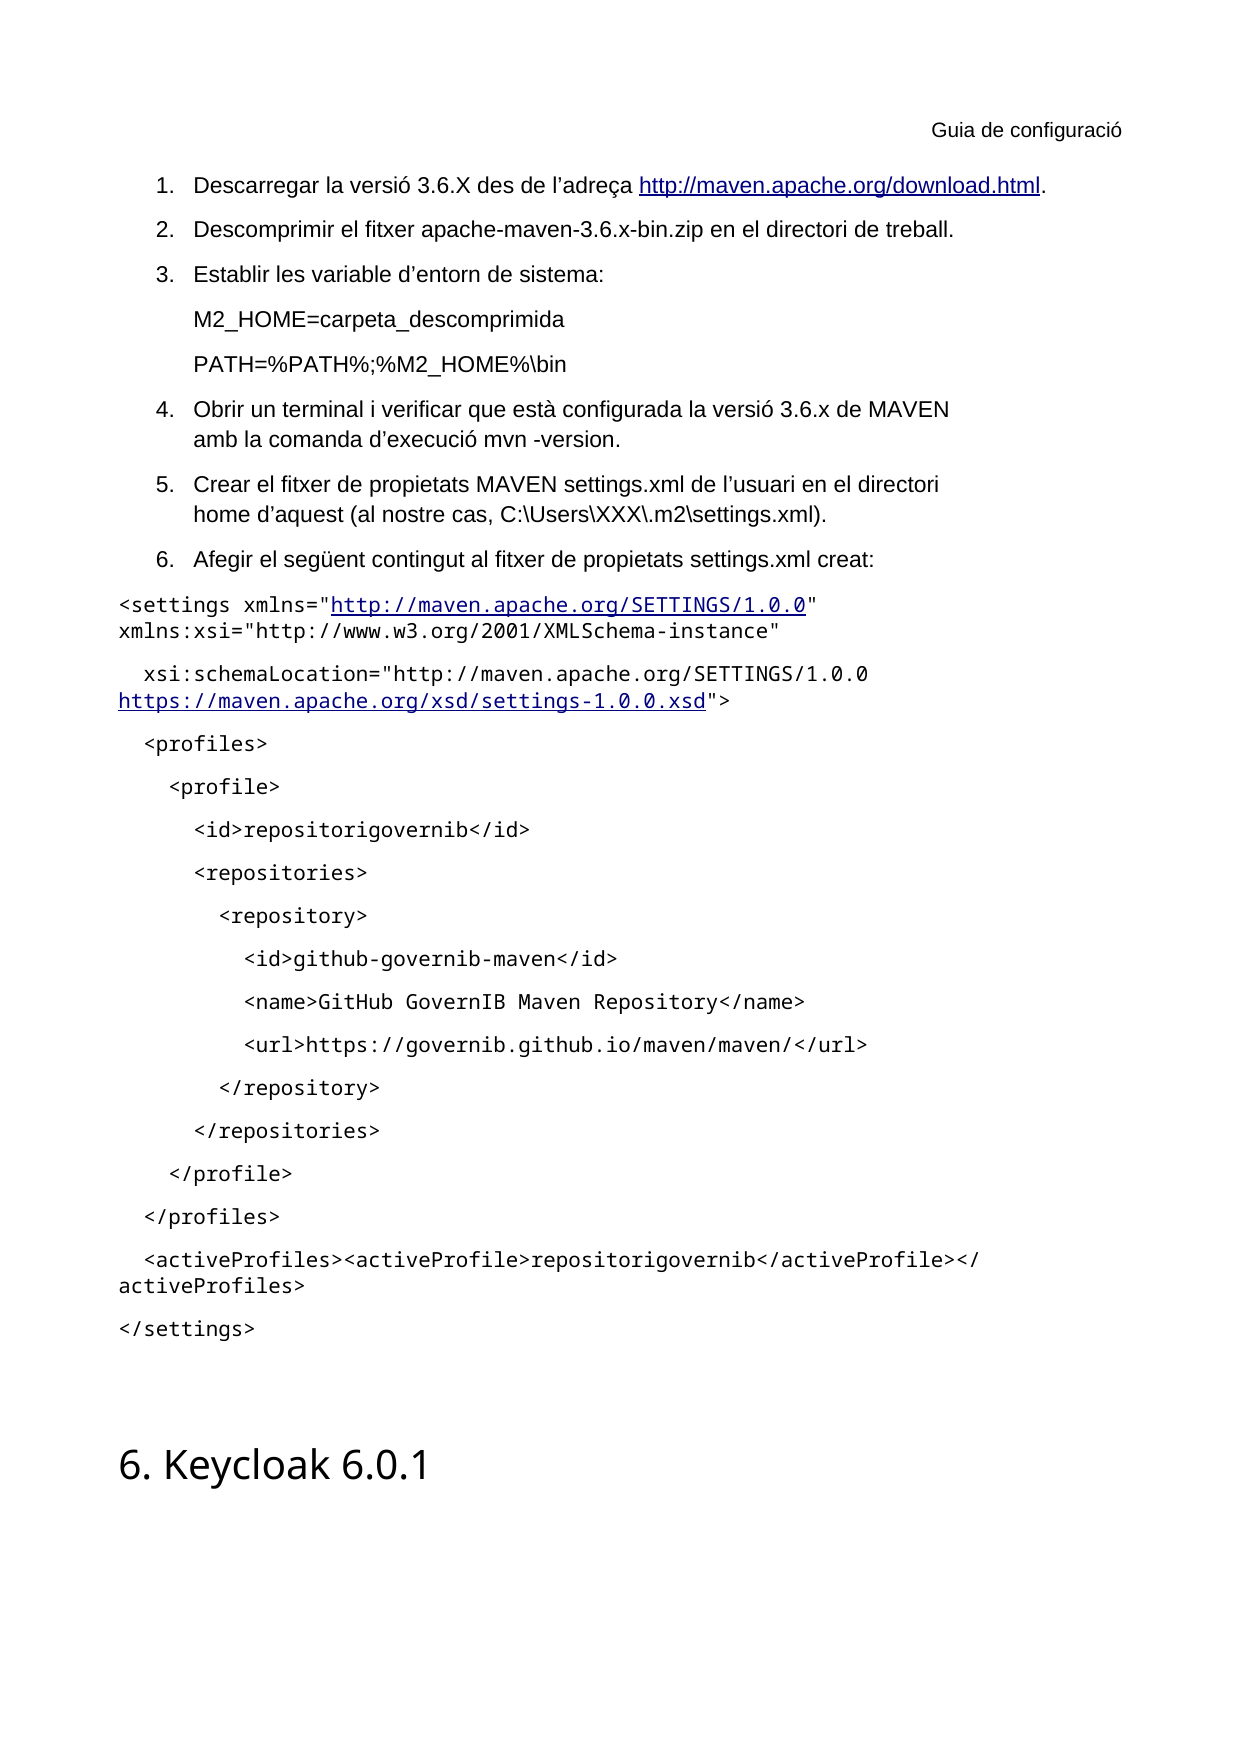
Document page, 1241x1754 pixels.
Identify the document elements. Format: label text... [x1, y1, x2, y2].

text <settings xmlns="http://maven.apache.org/SETTINGS/1.0.0" xmlns:xsi="http://www.w3.org/2001/XMLSchema-instance" [118, 590, 1122, 645]
list Establir les variable d’entorn de sistema: [156, 261, 1122, 287]
list Crear el fitxer de propietats MAVEN settings.xml de l’usuari en el directori home d’aquest (al nostre cas, C:\Users\XXX\.m2\settings.xml). [156, 471, 1122, 527]
text <id>github-governib-maven</id> [118, 944, 1122, 972]
text M2_HOME=carpeta_descomprimida [193, 306, 1122, 332]
text PATH=%PATH%;%M2_HOME%\bin [193, 351, 1122, 377]
text <repository> [118, 901, 1122, 929]
text </profiles> [118, 1202, 1122, 1231]
list Obrir un terminal i verificar que està configurada la versió 3.6.x de MAVEN amb la comanda d’execució mvn -version. [156, 396, 1122, 452]
text </repository> [118, 1073, 1122, 1101]
text <url>https://governib.github.io/maven/maven/</url> [118, 1030, 1122, 1058]
list Descomprimir el fitxer apache-maven-3.6.x-bin.zip en el directori de treball. [156, 216, 1122, 243]
text </profile> [118, 1159, 1122, 1187]
list Afegir el següent contingut al fitxer de propietats settings.xml creat: [156, 546, 1122, 572]
subtitle 6. Keycloak 6.0.1 [118, 1436, 1122, 1491]
list Descarregar la versió 3.6.X des de l’adreça http://maven.apache.org/download.html. [156, 172, 1122, 198]
text </settings> [118, 1314, 1122, 1343]
text <id>repositorigovernib</id> [118, 815, 1122, 843]
text <profiles> [118, 729, 1122, 757]
text xsi:schemaLocation="http://maven.apache.org/SETTINGS/1.0.0 https://maven.apache.org/xsd/settings-1.0.0.xsd"> [118, 659, 1122, 714]
text <profile> [118, 772, 1122, 800]
text <activeProfiles><activeProfile>repositorigovernib</activeProfile></activeProfiles> [118, 1245, 1122, 1300]
text </repositories> [118, 1116, 1122, 1144]
text <repositories> [118, 858, 1122, 886]
text <name>GitHub GovernIB Maven Repository</name> [118, 987, 1122, 1015]
